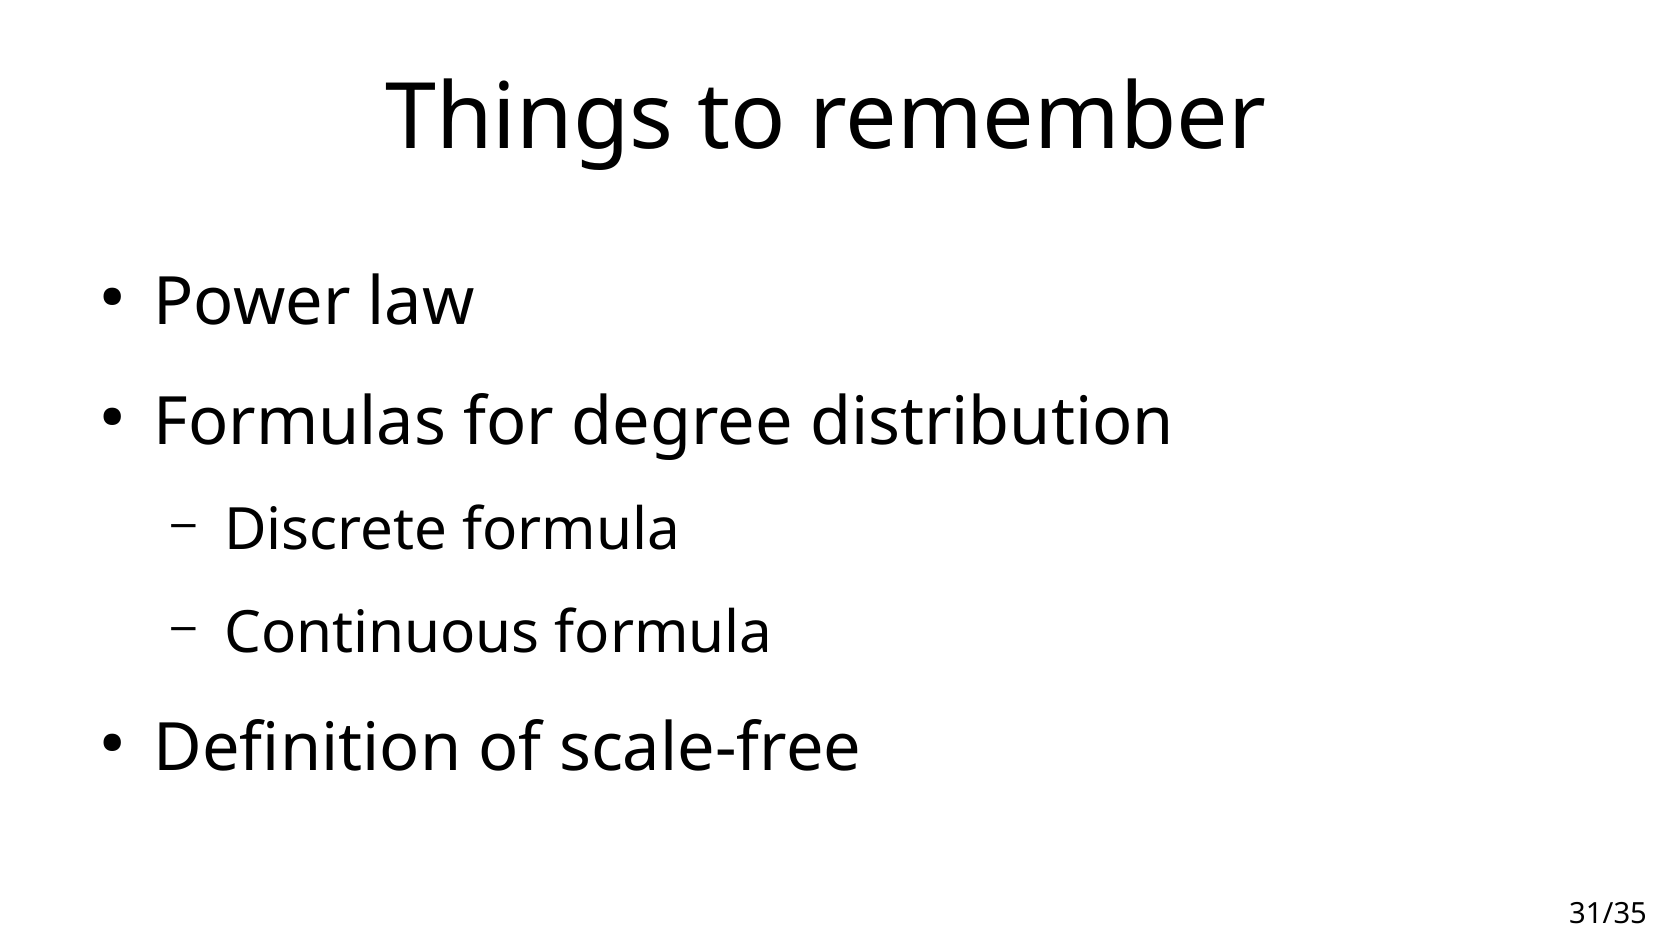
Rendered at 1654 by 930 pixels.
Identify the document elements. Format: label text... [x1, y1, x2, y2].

list Power law Formulas for degree distribution Discrete formula Continuous formula Definition of scale-free [82, 252, 1571, 793]
title Things to remember [82, 1, 1571, 225]
